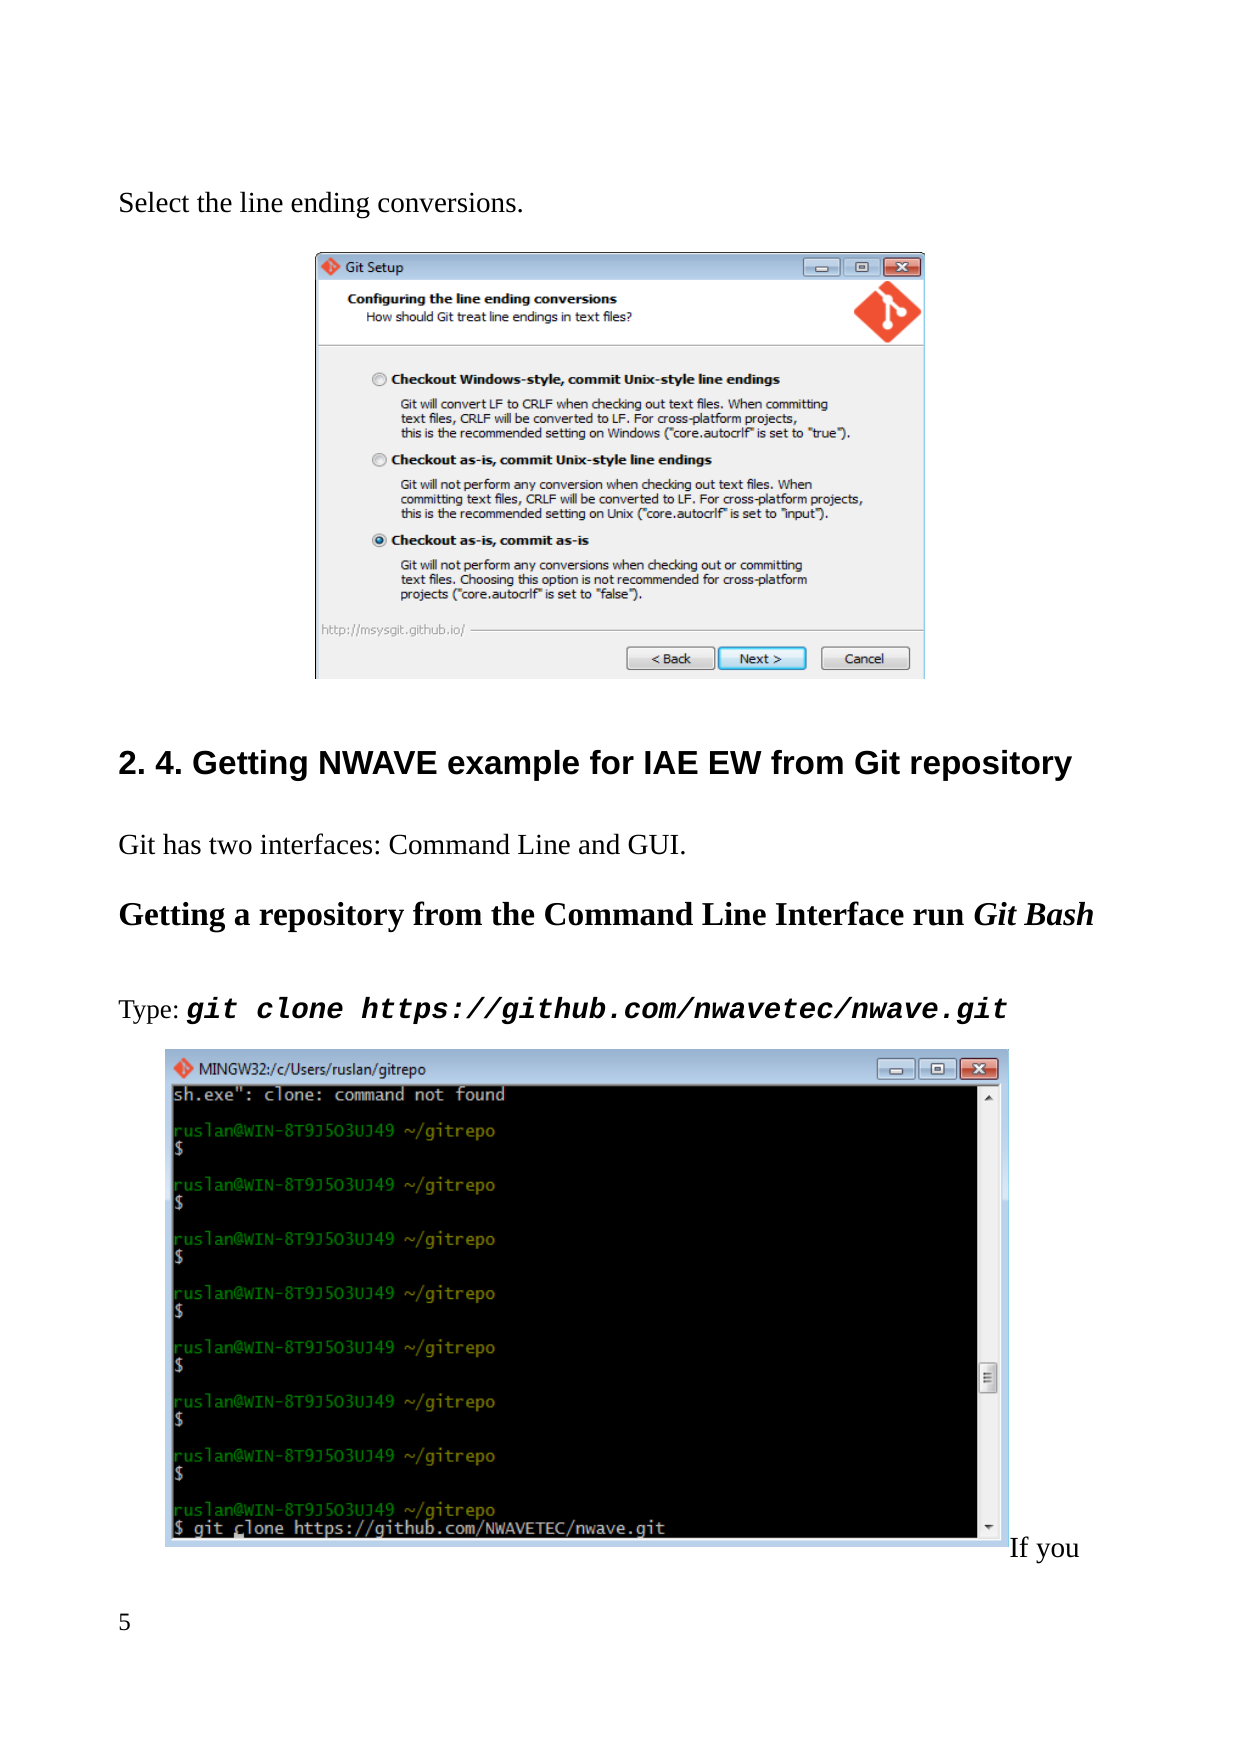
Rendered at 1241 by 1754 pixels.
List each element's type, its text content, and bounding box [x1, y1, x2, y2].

list If you [118, 1530, 1122, 1564]
list Select the line ending conversions. [118, 185, 1122, 219]
subtitle 2. 4. Getting NWAVE example for IAE EW from Git repository [118, 743, 1122, 781]
list Getting a repository from the Command Line Interface run Git Bash [118, 894, 1122, 933]
picture [165, 1049, 1009, 1547]
list Type: git clone https://github.com/nwavetec/nwave.git [118, 993, 1122, 1027]
list Git has two interfaces: Command Line and GUI. [118, 827, 1122, 861]
picture [315, 252, 925, 679]
